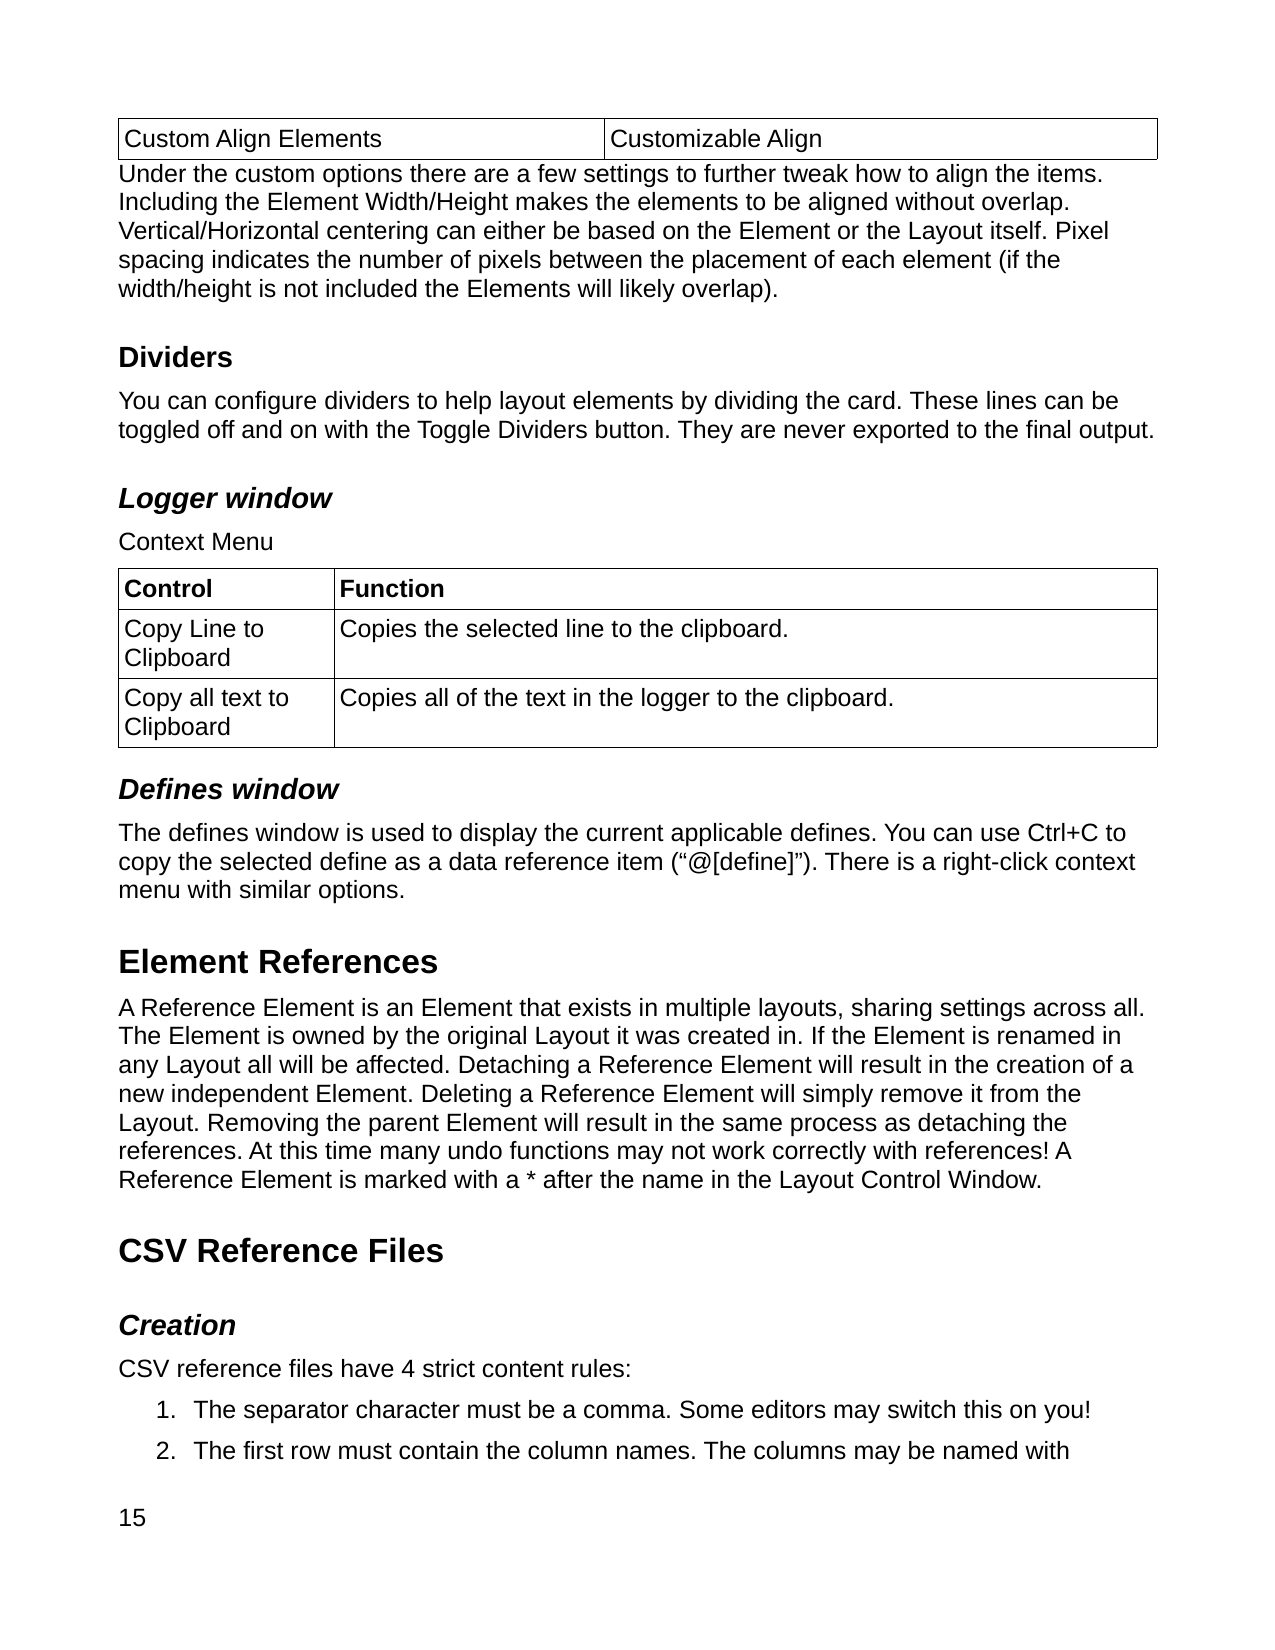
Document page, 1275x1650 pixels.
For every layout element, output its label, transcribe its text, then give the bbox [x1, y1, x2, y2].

text Context Menu [118, 527, 1157, 556]
table_cell Copies the selected line to the clipboard. [335, 610, 1157, 677]
table_header Control [119, 569, 334, 608]
table_cell Customizable Align [605, 119, 1157, 158]
subtitle CSV Reference Files [118, 1231, 1157, 1270]
table_cell Custom Align Elements [119, 119, 604, 158]
subtitle Logger window [118, 481, 1157, 514]
list The first row must contain the column names. The columns may be named with [156, 1436, 1157, 1465]
subtitle Defines window [118, 772, 1157, 805]
text Under the custom options there are a few settings to further tweak how to align the items. Including the Element Width/Height makes the elements to be aligned without overlap. Vertical/Horizontal centering can either be based on the Element or the Layout itself. Pixel spacing indicates the number of pixels between the placement of each element (if the width/height is not included the Elements will likely overlap). [118, 160, 1157, 302]
table_cell Copies all of the text in the logger to the clipboard. [335, 679, 1157, 747]
text CSV reference files have 4 strict content rules: [118, 1353, 1157, 1382]
subtitle Creation [118, 1307, 1157, 1341]
text You can configure dividers to help layout elements by dividing the card. These lines can be toggled off and on with the Toggle Dividers button. They are never exported to the final output. [118, 386, 1157, 443]
text A Reference Element is an Element that exists in multiple layouts, sharing settings across all. The Element is owned by the original Layout it was created in. If the Element is renamed in any Layout all will be affected. Detaching a Reference Element will result in the creation of a new independent Element. Deleting a Reference Element will simply remove it from the Layout. Removing the parent Element will result in the same process as detaching the references. At this time many undo functions may not work correctly with references! A Reference Element is marked with a * after the name in the Layout Control Window. [118, 993, 1157, 1194]
subtitle Dividers [118, 340, 1157, 373]
subtitle Element References [118, 941, 1157, 980]
table_cell Copy Line to Clipboard [119, 610, 334, 677]
table_cell Copy all text to Clipboard [119, 679, 334, 747]
table_header Function [335, 569, 1157, 608]
list The separator character must be a comma. Some editors may switch this on you! [156, 1395, 1157, 1423]
text The defines window is used to display the current applicable defines. You can use Ctrl+C to copy the selected define as a data reference item (“@[define]”). There is a right-click context menu with similar options. [118, 818, 1157, 904]
